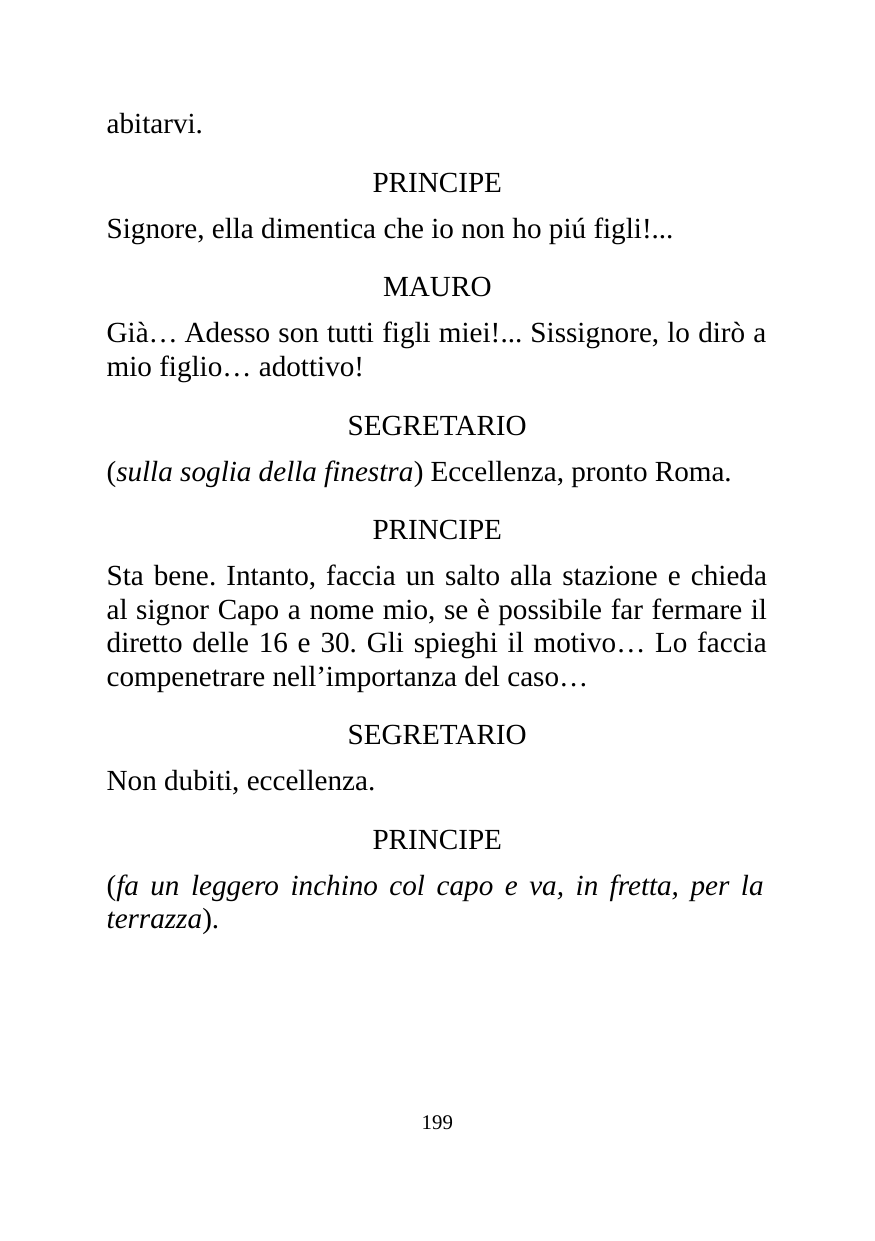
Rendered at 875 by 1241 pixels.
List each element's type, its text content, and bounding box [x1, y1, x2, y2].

text SEGRETARIO [106, 717, 768, 751]
text PRINCIPE [106, 512, 768, 546]
text abitarvi. [106, 106, 768, 140]
text Già… Adesso son tutti figli miei!... Sissignore, lo dirò a mio figlio… adottivo! [106, 316, 768, 383]
text PRINCIPE [106, 822, 768, 856]
text SEGRETARIO [106, 408, 768, 441]
text MAURO [106, 269, 768, 303]
text Non dubiti, eccellenza. [106, 763, 768, 797]
text (sulla soglia della finestra) Eccellenza, pronto Roma. [106, 454, 768, 487]
text Signore, ella dimentica che io non ho piú figli!... [106, 211, 768, 244]
text PRINCIPE [106, 165, 768, 198]
text Sta bene. Intanto, faccia un salto alla stazione e chieda al signor Capo a nome mio, se è possibile far fermare il diretto delle 16 e 30. Gli spieghi il motivo… Lo faccia compenetrare nell’importanza del caso… [106, 558, 768, 692]
text (fa un leggero inchino col capo e va, in fretta, per la terrazza). [106, 868, 768, 935]
